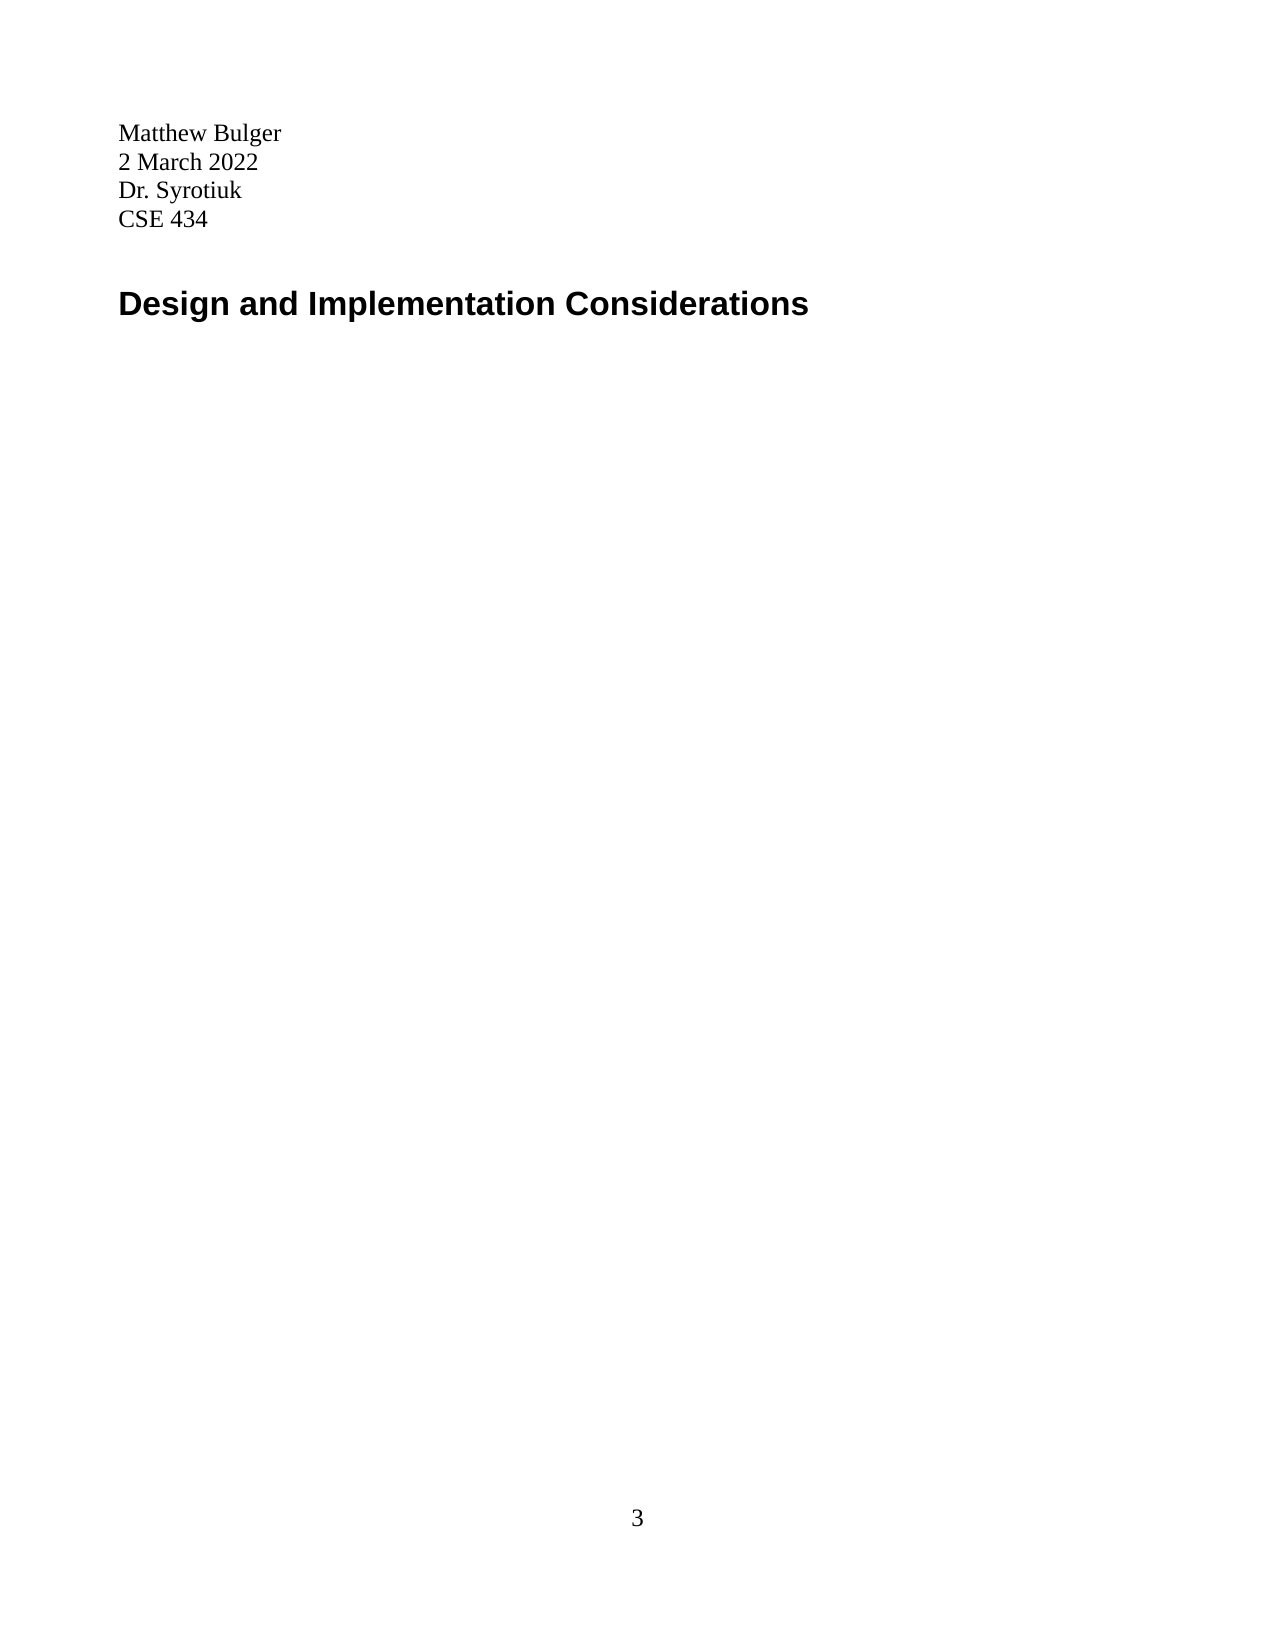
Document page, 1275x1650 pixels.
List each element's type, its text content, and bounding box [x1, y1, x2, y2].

subtitle Design and Implementation Considerations [118, 283, 1157, 322]
